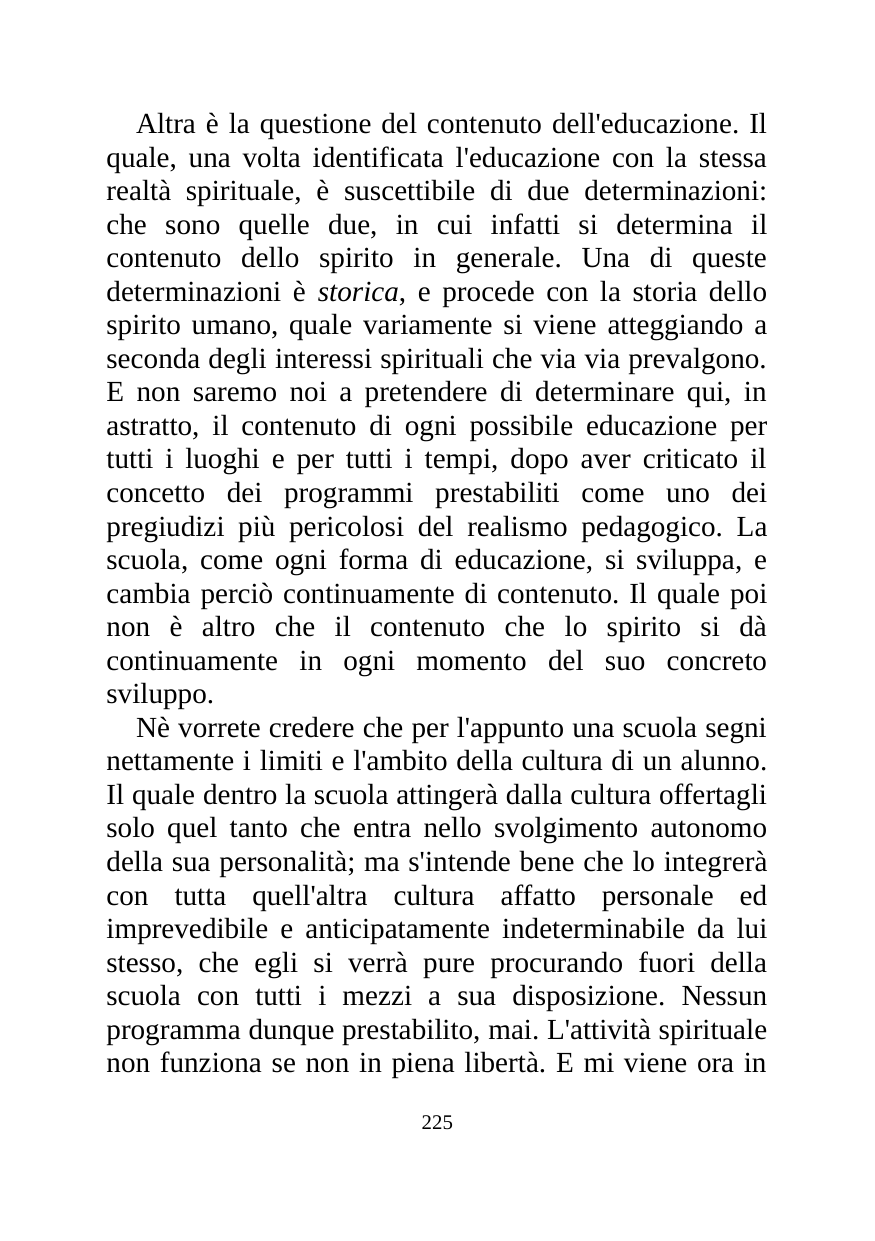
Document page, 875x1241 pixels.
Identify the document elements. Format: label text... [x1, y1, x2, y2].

text Nè vorrete credere che per l'appunto una scuola segni nettamente i limiti e l'ambito della cultura di un alunno. Il quale dentro la scuola attingerà dalla cultura offertagli solo quel tanto che entra nello svolgimento autonomo della sua personalità; ma s'intende bene che lo integrerà con tutta quell'altra cultura affatto personale ed imprevedibile e anticipatamente indeterminabile da lui stesso, che egli si verrà pure procurando fuori della scuola con tutti i mezzi a sua disposizione. Nessun programma dunque prestabilito, mai. L'attività spirituale non funziona se non in piena libertà. E mi viene ora in [106, 710, 768, 1079]
text Altra è la questione del contenuto dell'educazione. Il quale, una volta identificata l'educazione con la stessa realtà spirituale, è suscettibile di due determinazioni: che sono quelle due, in cui infatti si determina il contenuto dello spirito in generale. Una di queste determinazioni è storica, e procede con la storia dello spirito umano, quale variamente si viene atteggiando a seconda degli interessi spirituali che via via prevalgono. E non saremo noi a pretendere di determinare qui, in astratto, il contenuto di ogni possibile educazione per tutti i luoghi e per tutti i tempi, dopo aver criticato il concetto dei programmi prestabiliti come uno dei pregiudizi più pericolosi del realismo pedagogico. La scuola, come ogni forma di educazione, si sviluppa, e cambia perciò continuamente di contenuto. Il quale poi non è altro che il contenuto che lo spirito si dà continuamente in ogni momento del suo concreto sviluppo. [106, 106, 768, 710]
